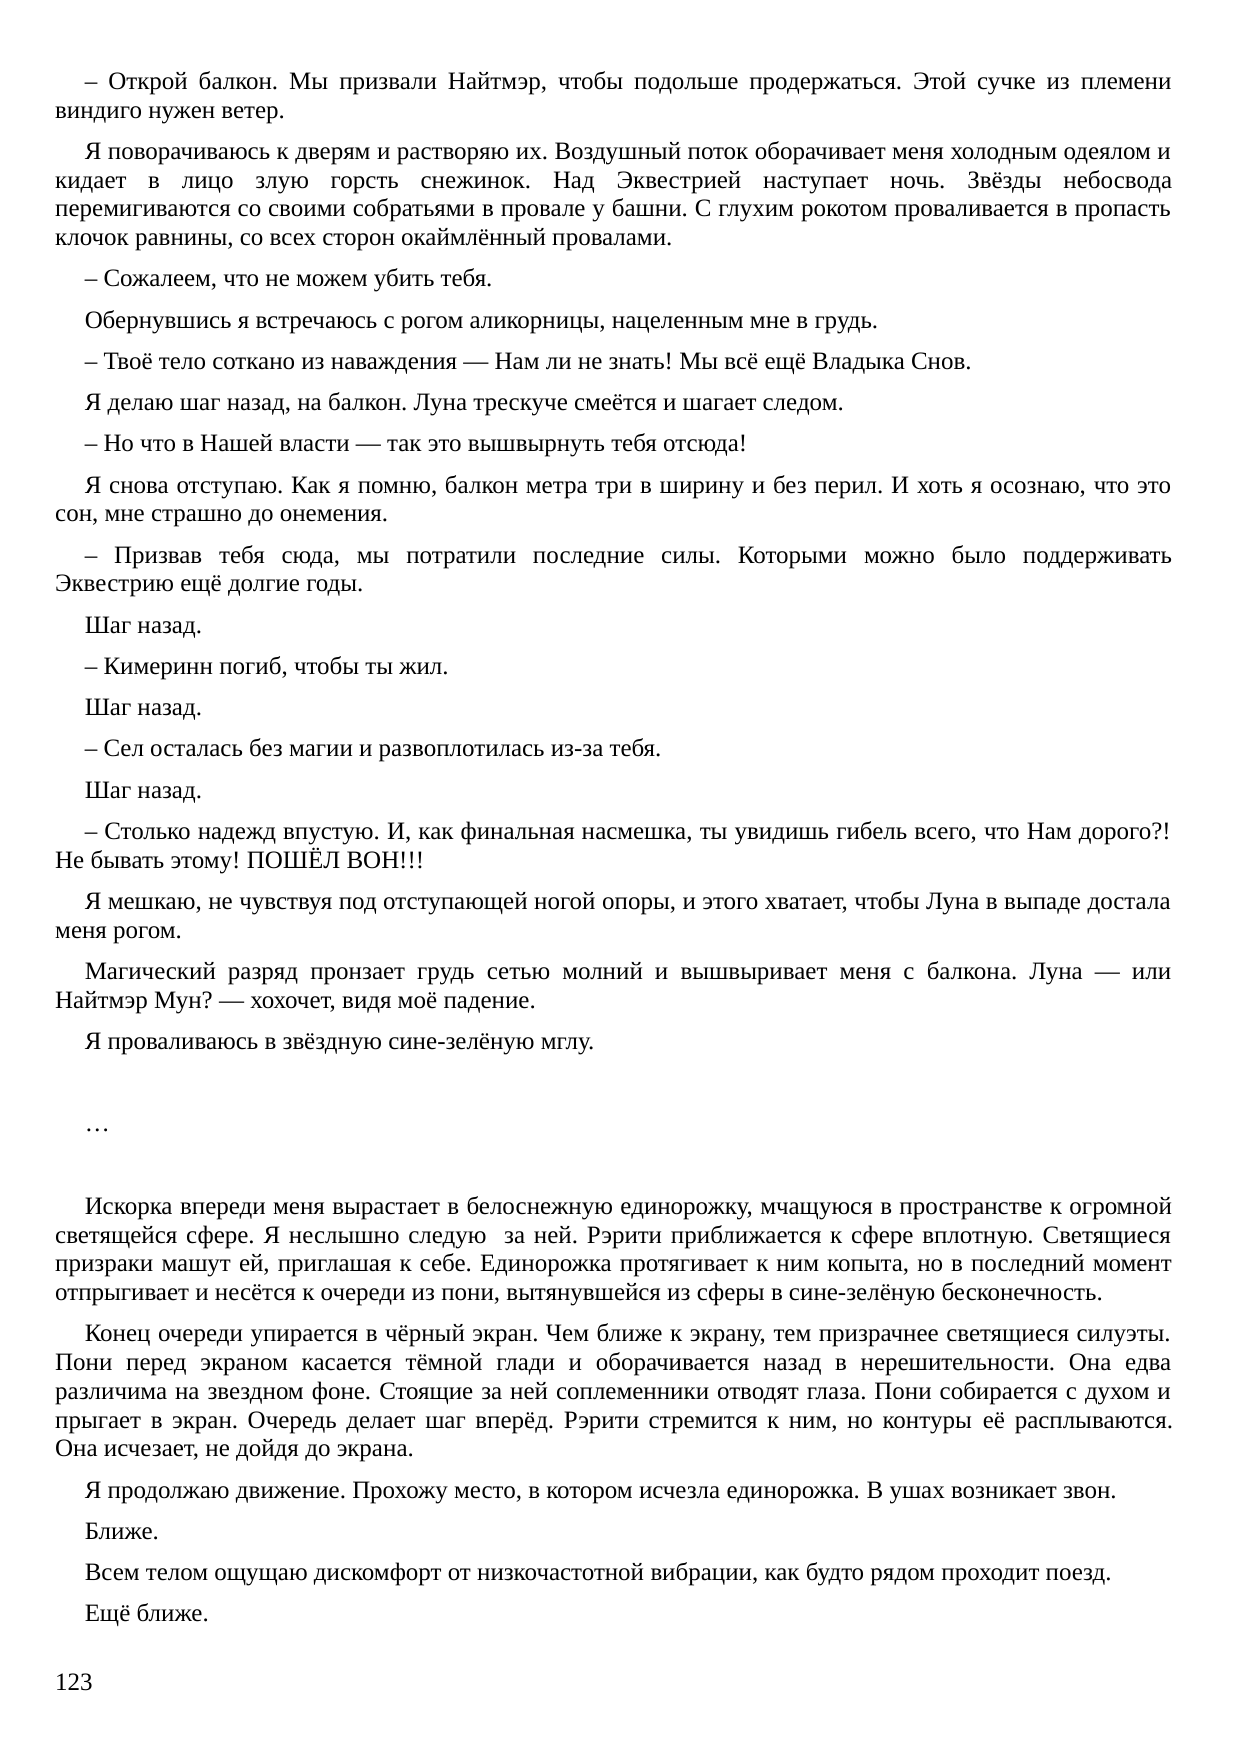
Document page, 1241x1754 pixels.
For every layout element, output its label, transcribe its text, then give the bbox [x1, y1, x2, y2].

text – Твоё тело соткано из наваждения — Нам ли не знать! Мы всё ещё Владыка Снов. [55, 346, 1173, 375]
text – Кимеринн погиб, чтобы ты жил. [55, 651, 1173, 680]
text Я снова отступаю. Как я помню, балкон метра три в ширину и без перил. И хоть я осознаю, что это сон, мне страшно до онемения. [55, 470, 1173, 527]
text Ближе. [55, 1516, 1173, 1545]
text Обернувшись я встречаюсь с рогом аликорницы, нацеленным мне в грудь. [55, 305, 1173, 333]
text Конец очереди упирается в чёрный экран. Чем ближе к экрану, тем призрачнее светящиеся силуэты. Пони перед экраном касается тёмной глади и оборачивается назад в нерешительности. Она едва различима на звездном фоне. Стоящие за ней соплеменники отводят глаза. Пони собирается с духом и прыгает в экран. Очередь делает шаг вперёд. Рэрити стремится к ним, но контуры её расплываются. Она исчезает, не дойдя до экрана. [55, 1318, 1173, 1462]
text Шаг назад. [55, 610, 1173, 638]
text Ещё ближе. [55, 1598, 1173, 1627]
text – Сел осталась без магии и развоплотилась из-за тебя. [55, 733, 1173, 762]
text Шаг назад. [55, 775, 1173, 803]
text Искорка впереди меня вырастает в белоснежную единорожку, мчащуюся в пространстве к огромной светящейся сфере. Я неслышно следую за ней. Рэрити приближается к сфере вплотную. Светящиеся призраки машут ей, приглашая к себе. Единорожка протягивает к ним копыта, но в последний момент отпрыгивает и несётся к очереди из пони, вытянувшейся из сферы в сине-зелёную бесконечность. [55, 1191, 1173, 1306]
text Всем телом ощущаю дискомфорт от низкочастотной вибрации, как будто рядом проходит поезд. [55, 1557, 1173, 1586]
text Я поворачиваюсь к дверям и растворяю их. Воздушный поток оборачивает меня холодным одеялом и кидает в лицо злую горсть снежинок. Над Эквестрией наступает ночь. Звёзды небосвода перемигиваются со своими собратьями в провале у башни. С глухим рокотом проваливается в пропасть клочок равнины, со всех сторон окаймлённый провалами. [55, 136, 1173, 251]
text – Призвав тебя сюда, мы потратили последние силы. Которыми можно было поддерживать Эквестрию ещё долгие годы. [55, 540, 1173, 597]
text Я делаю шаг назад, на балкон. Луна трескуче смеётся и шагает следом. [55, 387, 1173, 416]
text – Но что в Нашей власти — так это вышвырнуть тебя отсюда! [55, 428, 1173, 457]
text Я мешкаю, не чувствуя под отступающей ногой опоры, и этого хватает, чтобы Луна в выпаде достала меня рогом. [55, 886, 1173, 943]
text Я проваливаюсь в звёздную сине-зелёную мглу. [55, 1026, 1173, 1055]
text – Сожалеем, что не можем убить тебя. [55, 263, 1173, 292]
text – Столько надежд впустую. И, как финальная насмешка, ты увидишь гибель всего, что Нам дорого?! Не бывать этому! ПОШЁЛ ВОН!!! [55, 816, 1173, 873]
text Я продолжаю движение. Прохожу место, в котором исчезла единорожка. В ушах возникает звон. [55, 1475, 1173, 1503]
text – Открой балкон. Мы призвали Найтмэр, чтобы подольше продержаться. Этой сучке из племени виндиго нужен ветер. [55, 66, 1173, 123]
text Магический разряд пронзает грудь сетью молний и вышвыривает меня с балкона. Луна — или Найтмэр Мун? — хохочет, видя моё падение. [55, 956, 1173, 1013]
text Шаг назад. [55, 692, 1173, 721]
text … [55, 1108, 1173, 1137]
